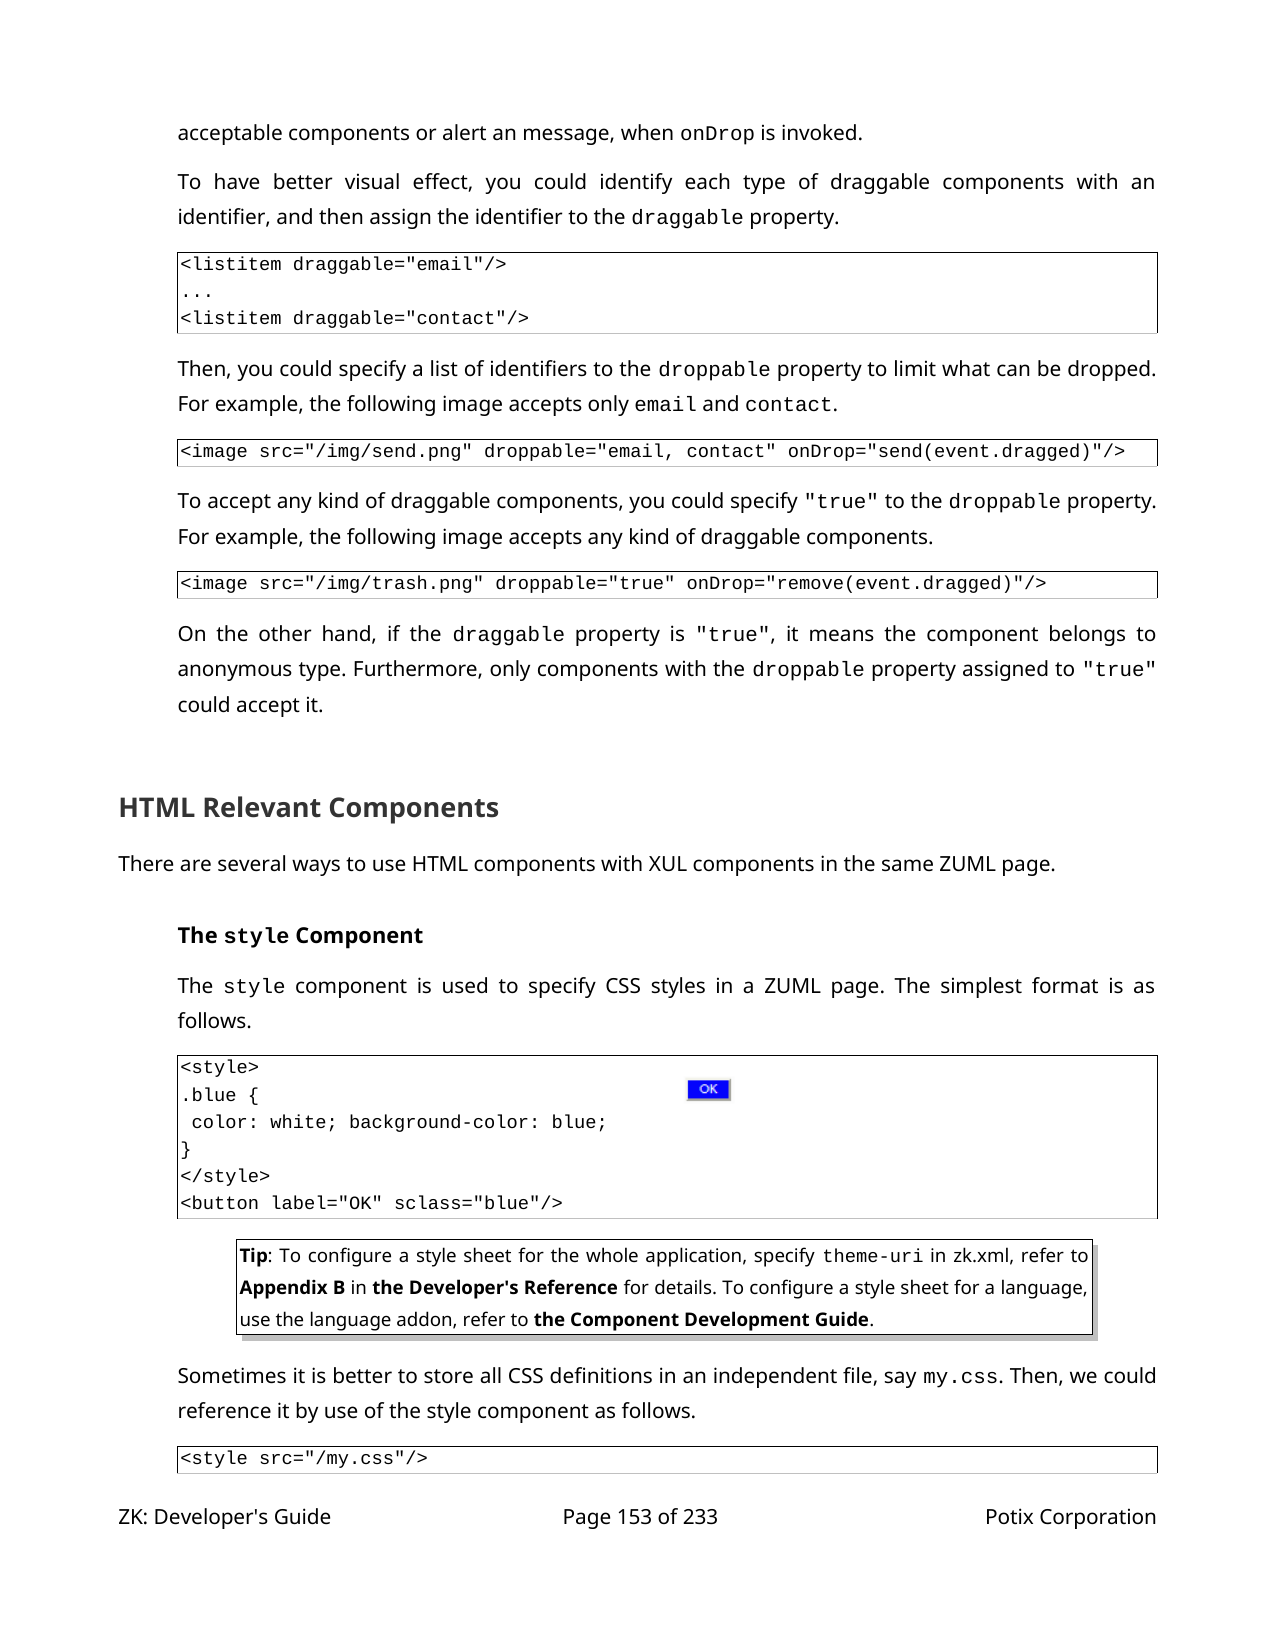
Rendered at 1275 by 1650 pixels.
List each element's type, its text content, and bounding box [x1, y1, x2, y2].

picture [683, 1074, 735, 1105]
text <button label="OK" sclass="blue"/> [178, 1191, 1157, 1218]
text On the other hand, if the draggable property is "true", it means the component belongs to anonymous type. Furthermore, only components with the droppable property assigned to "true" could accept it. [177, 619, 1157, 718]
text <listitem draggable="email"/> [178, 253, 1157, 276]
text There are several ways to use HTML components with XUL components in the same ZUML page. [118, 849, 1157, 878]
text <style src="/my.css"/> [178, 1447, 1157, 1473]
text To accept any kind of draggable components, you could specify "true" to the droppable property. For example, the following image accepts any kind of draggable components. [177, 487, 1157, 550]
text <style> [178, 1056, 1157, 1079]
text acceptable components or alert an message, when onDrop is invoked. [177, 118, 1157, 147]
text <image src="/img/trash.png" droppable="true" onDrop="remove(event.dragged)"/> [178, 572, 1157, 598]
subtitle HTML Relevant Components [118, 789, 1157, 826]
text <image src="/img/send.png" droppable="email, contact" onDrop="send(event.dragged)"/> [178, 440, 1157, 466]
text Sometimes it is better to store all CSS definitions in an independent file, say my.css. Then, we could reference it by use of the style component as follows. [177, 1361, 1157, 1425]
text Then, you could specify a list of identifiers to the droppable property to limit what can be dropped. For example, the following image accepts only email and contact. [177, 354, 1157, 418]
text </style> [178, 1164, 1157, 1188]
text color: white; background-color: blue; [178, 1109, 1157, 1134]
text Tip: To configure a style sheet for the whole application, specify theme-uri in zk.xml, refer to Appendix B in the Developer's Reference for details. To configure a style sheet for a language, use the language addon, refer to the Component Development Guide. [237, 1240, 1092, 1334]
text .blue { [178, 1082, 1157, 1107]
text } [178, 1137, 1157, 1161]
text ... [178, 279, 1157, 303]
text To have better visual effect, you could identify each type of draggable components with an identifier, and then assign the identifier to the draggable property. [177, 167, 1157, 231]
text The style component is used to specify CSS styles in a ZUML page. The simplest format is as follows. [177, 971, 1157, 1034]
subtitle The style Component [177, 920, 1157, 950]
text <listitem draggable="contact"/> [178, 306, 1157, 333]
